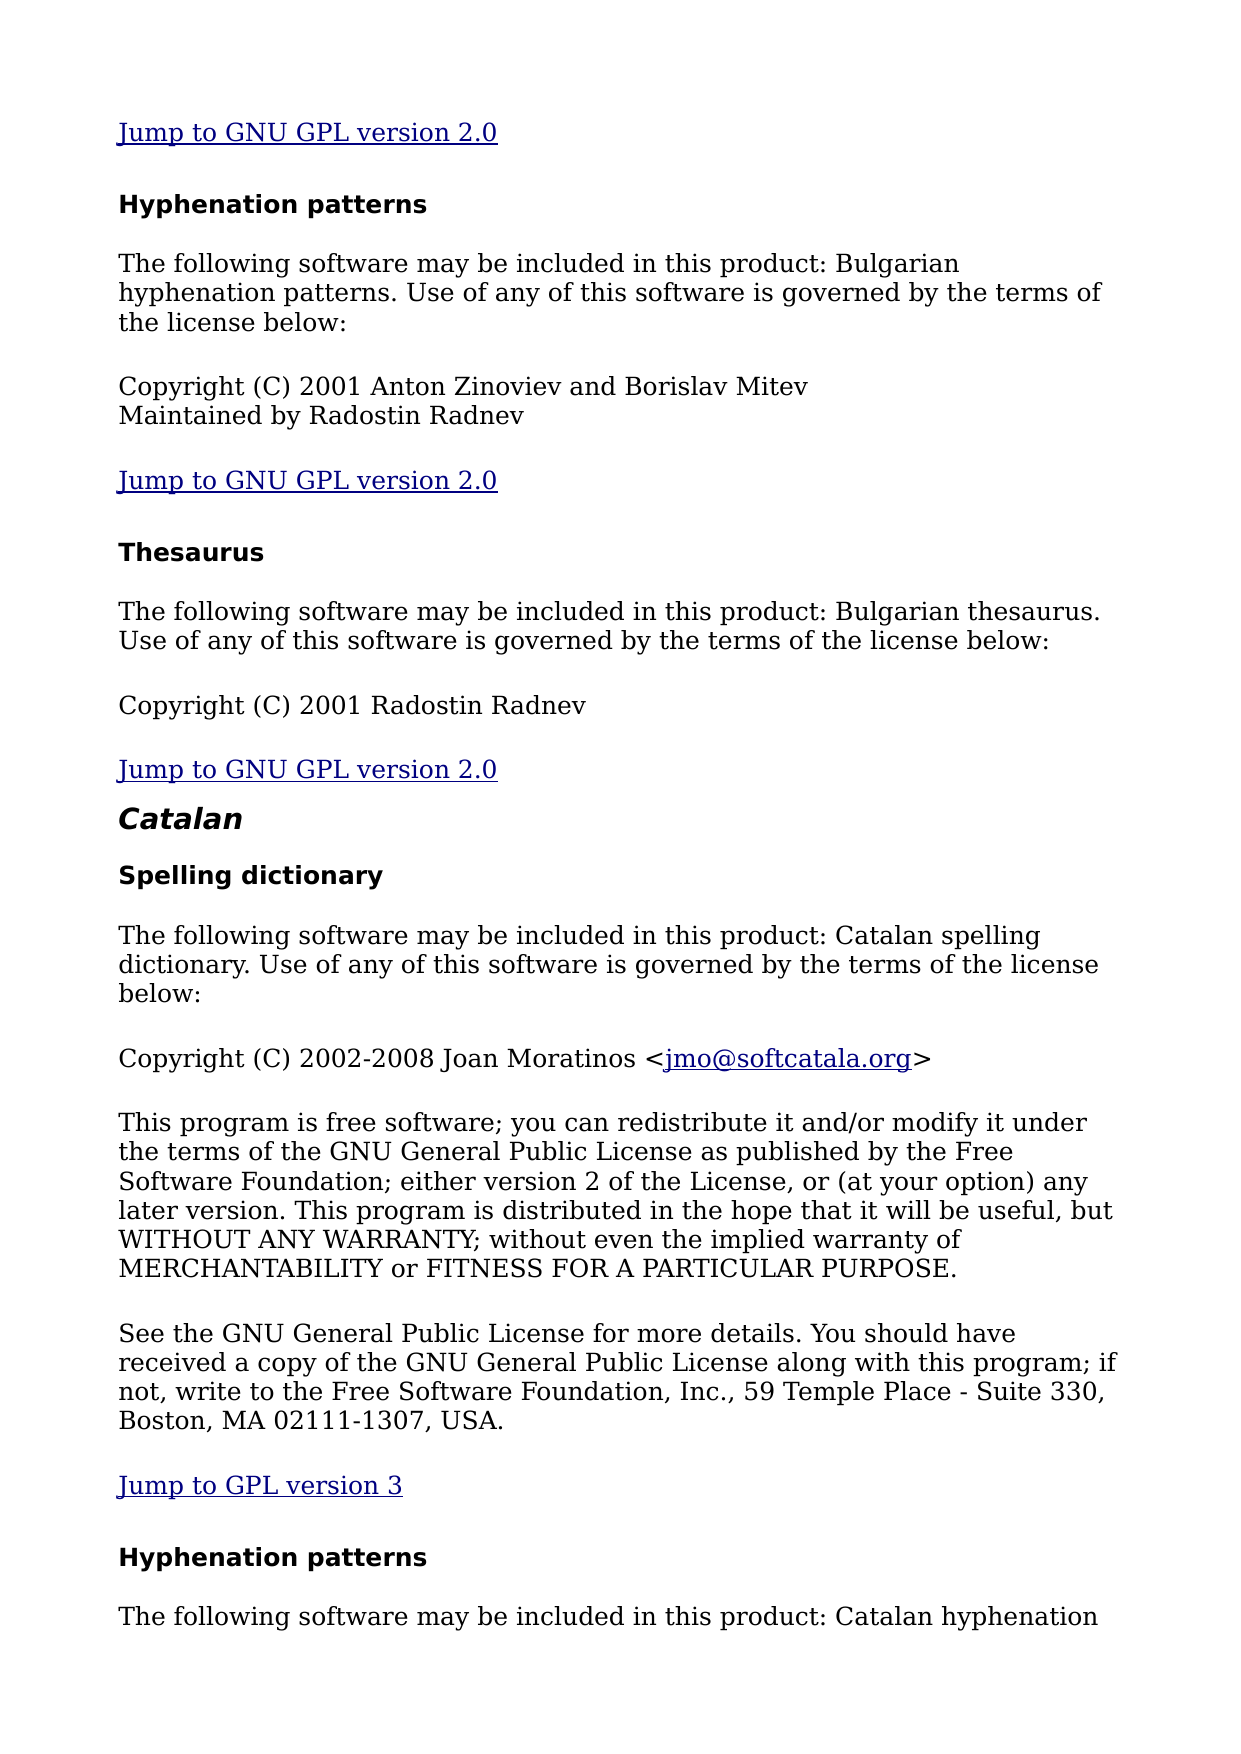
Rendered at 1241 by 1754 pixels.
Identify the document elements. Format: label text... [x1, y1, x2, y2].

subtitle Hyphenation patterns [118, 1543, 1122, 1572]
text Jump to GNU GPL version 2.0 [118, 756, 1122, 785]
text The following software may be included in this product: Catalan spelling dictionary. Use of any of this software is governed by the terms of the license below: [118, 921, 1122, 1008]
subtitle Spelling dictionary [118, 861, 1122, 891]
text Jump to GNU GPL version 2.0 [118, 118, 1122, 147]
subtitle Hyphenation patterns [118, 190, 1122, 219]
text This program is free software; you can redistribute it and/or modify it under the terms of the GNU General Public License as published by the Free Software Foundation; either version 2 of the License, or (at your option) any later version. This program is distributed in the hope that it will be useful, but WITHOUT ANY WARRANTY; without even the implied warranty of MERCHANTABILITY or FITNESS FOR A PARTICULAR PURPOSE. [118, 1108, 1122, 1283]
text See the GNU General Public License for more details. You should have received a copy of the GNU General Public License along with this program; if not, write to the Free Software Foundation, Inc., 59 Temple Place - Suite 330, Boston, MA 02111-1307, USA. [118, 1319, 1122, 1435]
subtitle Catalan [118, 802, 1122, 836]
text The following software may be included in this product: Catalan hyphenation [118, 1602, 1122, 1631]
text Copyright (C) 2001 Radostin Radnev [118, 691, 1122, 720]
text The following software may be included in this product: Bulgarian hyphenation patterns. Use of any of this software is governed by the terms of the license below: [118, 249, 1122, 337]
text The following software may be included in this product: Bulgarian thesaurus. Use of any of this software is governed by the terms of the license below: [118, 597, 1122, 656]
text Copyright (C) 2002-2008 Joan Moratinos <jmo@softcatala.org> [118, 1044, 1122, 1073]
text Jump to GPL version 3 [118, 1471, 1122, 1500]
text Jump to GNU GPL version 2.0 [118, 466, 1122, 495]
subtitle Thesaurus [118, 538, 1122, 567]
text Copyright (C) 2001 Anton Zinoviev and Borislav Mitev Maintained by Radostin Radnev [118, 372, 1122, 431]
